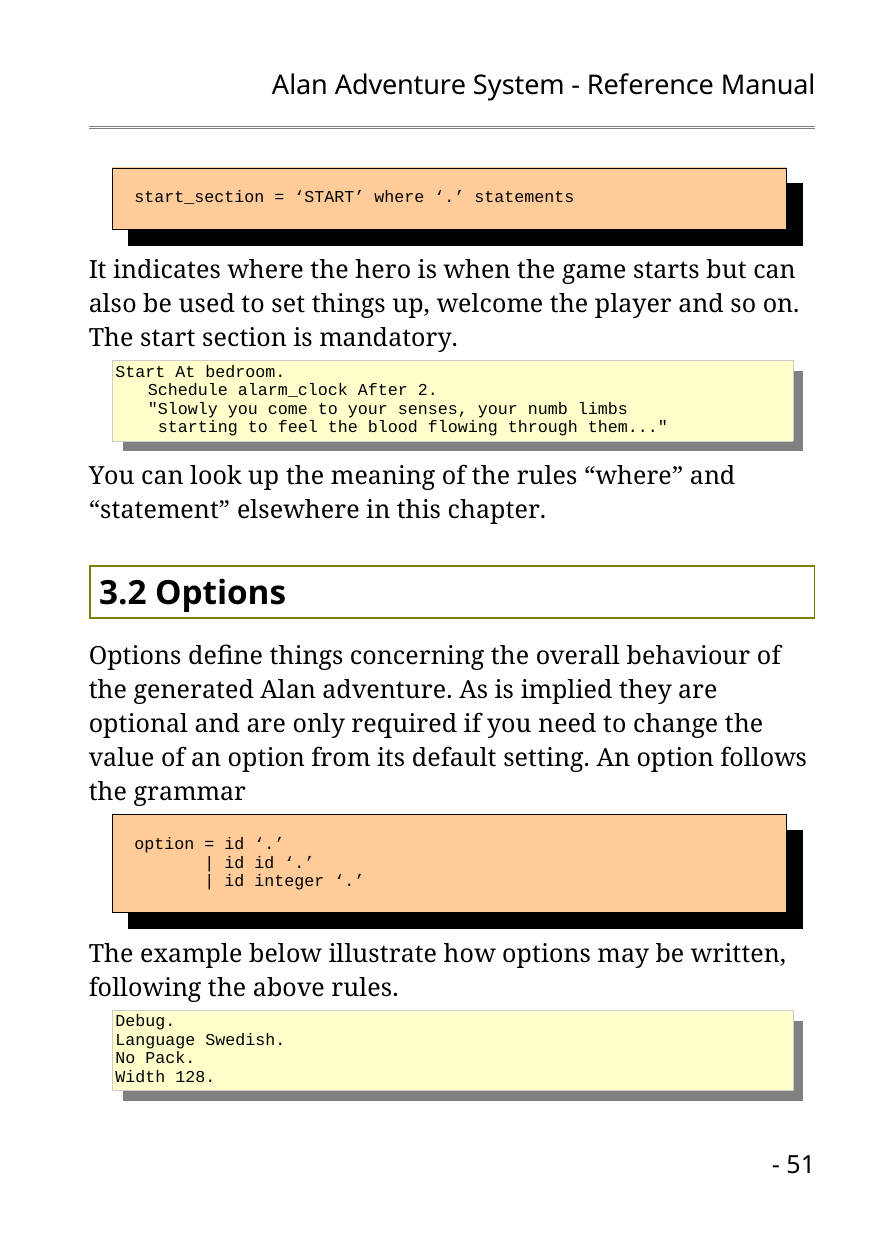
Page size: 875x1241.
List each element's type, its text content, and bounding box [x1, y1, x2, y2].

text You can look up the meaning of the rules “where” and “statement” elsewhere in this chapter. [88, 458, 815, 526]
text option = id ‘.’ | id id ‘.’ | id integer ‘.’ [113, 815, 786, 912]
text start_section = ‘START’ where ‘.’ statements [113, 169, 786, 229]
subtitle Options [91, 567, 814, 617]
text It indicates where the hero is when the game starts but can also be used to set things up, welcome the player and so on. The start section is mandatory. [88, 252, 815, 354]
text Debug. Language Swedish. No Pack. Width 128. [113, 1011, 793, 1090]
text The example below illustrate how options may be written, following the above rules. [88, 936, 815, 1004]
text Start At bedroom. Schedule alarm_clock After 2. "Slowly you come to your senses, your numb limbs starting to feel the blood flowing through them..." [113, 361, 793, 441]
text Options define things concerning the overall behaviour of the generated Alan adventure. As is implied they are optional and are only required if you need to change the value of an option from its default setting. An option follows the grammar [88, 638, 815, 808]
